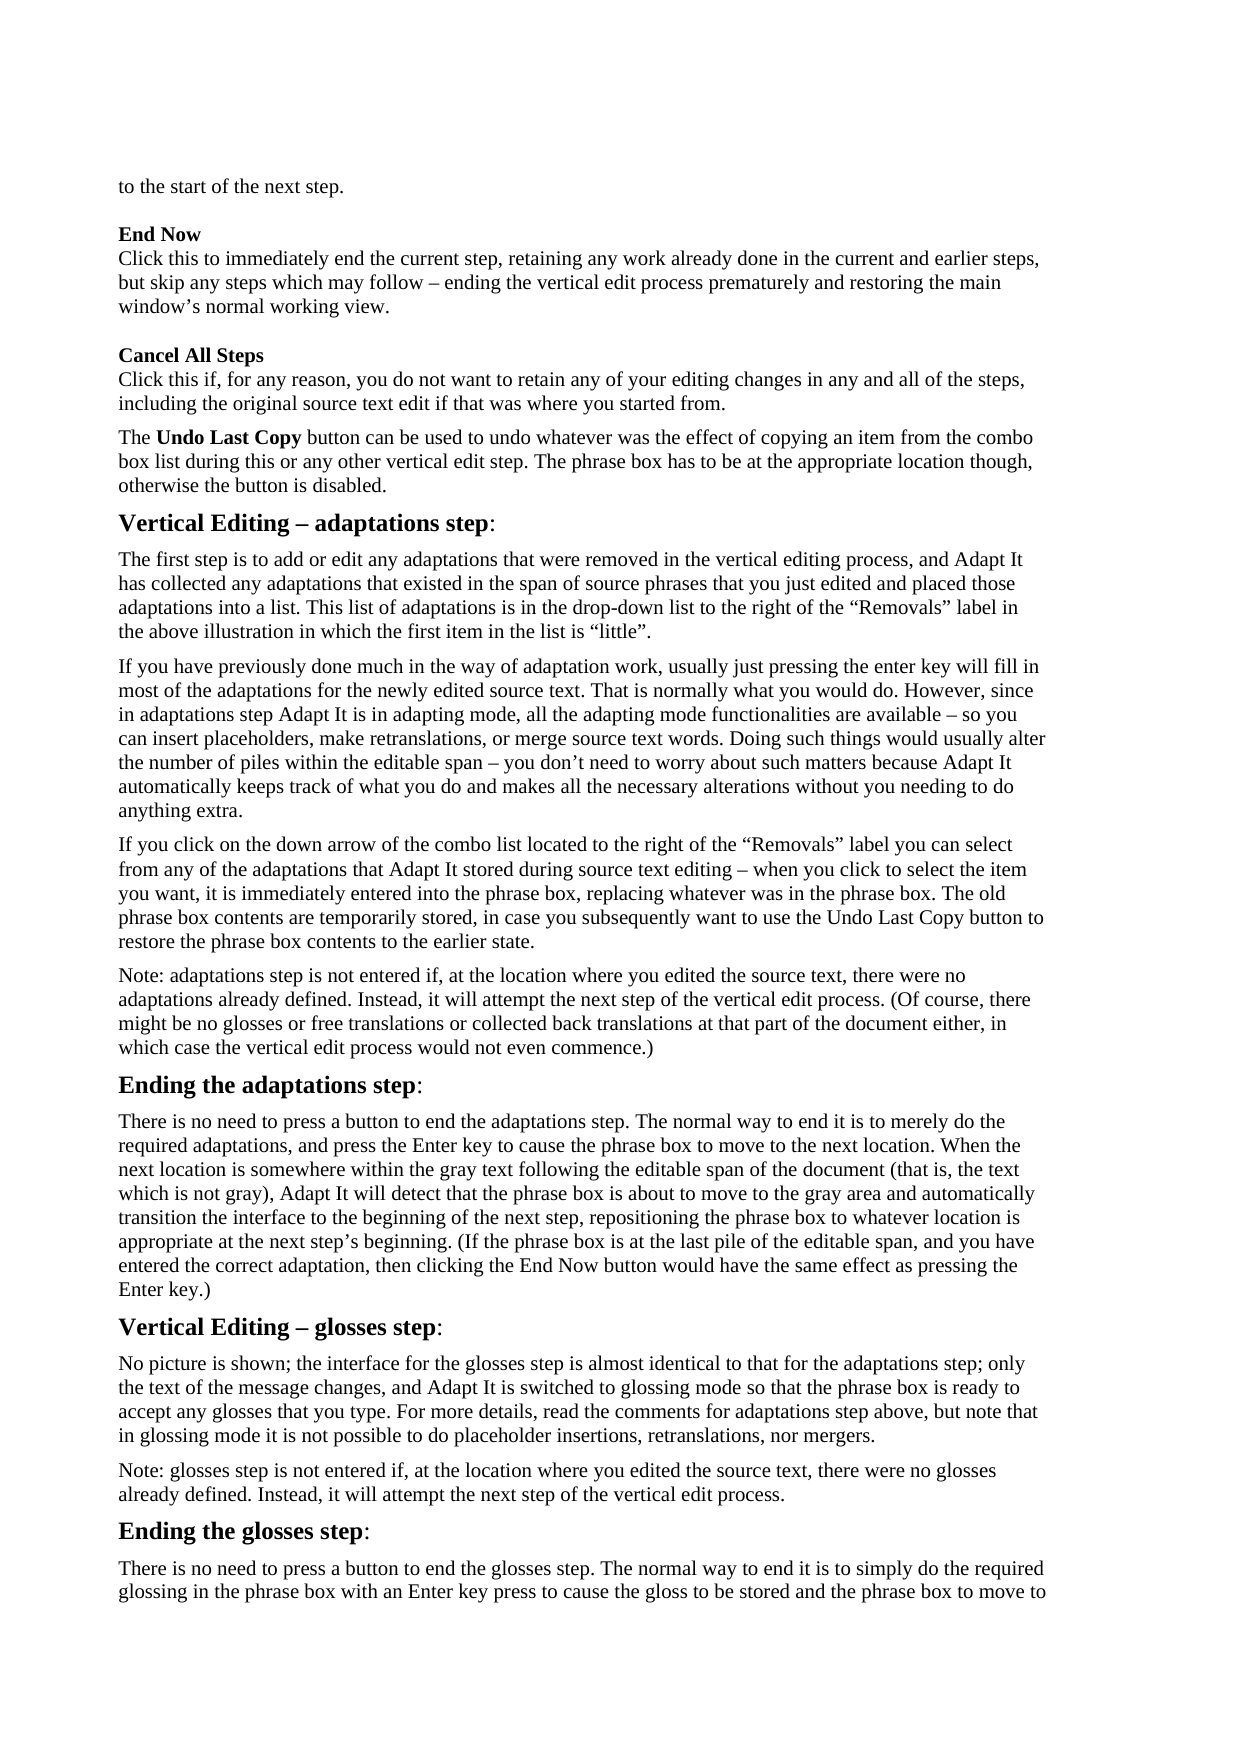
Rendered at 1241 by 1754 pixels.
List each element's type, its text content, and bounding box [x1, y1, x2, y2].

text If you have previously done much in the way of adaptation work, usually just pressing the enter key will fill in most of the adaptations for the newly edited source text. That is normally what you would do. However, since in adaptations step Adapt It is in adapting mode, all the adapting mode functionalities are available – so you can insert placeholders, make retranslations, or merge source text words. Doing such things would usually alter the number of piles within the editable span – you don’t need to worry about such matters because Adapt It automatically keeps track of what you do and makes all the necessary alterations without you needing to do anything extra. [118, 653, 1048, 822]
text End Now Click this to immediately end the current step, retaining any work already done in the current and earlier steps, but skip any steps which may follow – ending the vertical edit process prematurely and restoring the main window’s normal working view. [118, 222, 1048, 342]
text Vertical Editing – glosses step: [118, 1312, 1048, 1341]
text Ending the adaptations step: [118, 1070, 1048, 1098]
text Ending the glosses step: [118, 1516, 1048, 1545]
text The first step is to add or edit any adaptations that were removed in the vertical editing process, and Adapt It has collected any adaptations that existed in the span of source phrases that you just edited and placed those adaptations into a list. This list of adaptations is in the drop-down list to the right of the “Removals” label in the above illustration in which the first item in the list is “little”. [118, 547, 1048, 643]
text No picture is shown; the interface for the glosses step is almost identical to that for the adaptations step; only the text of the message changes, and Adapt It is switched to glossing mode so that the phrase box is ready to accept any glosses that you type. For more details, read the comments for adaptations step above, but note that in glossing mode it is not possible to do placeholder insertions, retranslations, nor mergers. [118, 1351, 1048, 1447]
text The Undo Last Copy button can be used to undo whatever was the effect of copying an item from the combo box list during this or any other vertical edit step. The phrase box has to be at the appropriate location though, otherwise the button is disabled. [118, 425, 1048, 497]
text Cancel All Steps Click this if, for any reason, you do not want to retain any of your editing changes in any and all of the steps, including the original source text edit if that was where you started from. [118, 342, 1048, 415]
text Vertical Editing – adaptations step: [118, 508, 1048, 536]
text to the start of the next step. [118, 174, 1048, 222]
text There is no need to press a button to end the adaptations step. The normal way to end it is to merely do the required adaptations, and press the Enter key to cause the phrase box to move to the next location. When the next location is somewhere within the gray text following the editable span of the document (that is, the text which is not gray), Adapt It will detect that the phrase box is about to move to the gray area and automatically transition the interface to the beginning of the next step, repositioning the phrase box to whatever location is appropriate at the next step’s beginning. (If the phrase box is at the last pile of the editable span, and you have entered the correct adaptation, then clicking the End Now button would have the same effect as pressing the Enter key.) [118, 1109, 1048, 1301]
text Note: adaptations step is not entered if, at the location where you edited the source text, there were no adaptations already defined. Instead, it will attempt the next step of the vertical edit process. (Of course, there might be no glosses or free translations or collected back translations at that part of the document either, in which case the vertical edit process would not even commence.) [118, 963, 1048, 1059]
text There is no need to press a button to end the glosses step. The normal way to end it is to simply do the required glossing in the phrase box with an Enter key press to cause the gloss to be stored and the phrase box to move to [118, 1555, 1048, 1603]
text If you click on the down arrow of the combo list located to the right of the “Removals” label you can select from any of the adaptations that Adapt It stored during source text editing – when you click to select the item you want, it is immediately entered into the phrase box, replacing whatever was in the phrase box. The old phrase box contents are temporarily stored, in case you subsequently want to use the Undo Last Copy button to restore the phrase box contents to the earlier state. [118, 832, 1048, 953]
text Note: glosses step is not entered if, at the location where you edited the source text, there were no glosses already defined. Instead, it will attempt the next step of the vertical edit process. [118, 1458, 1048, 1506]
